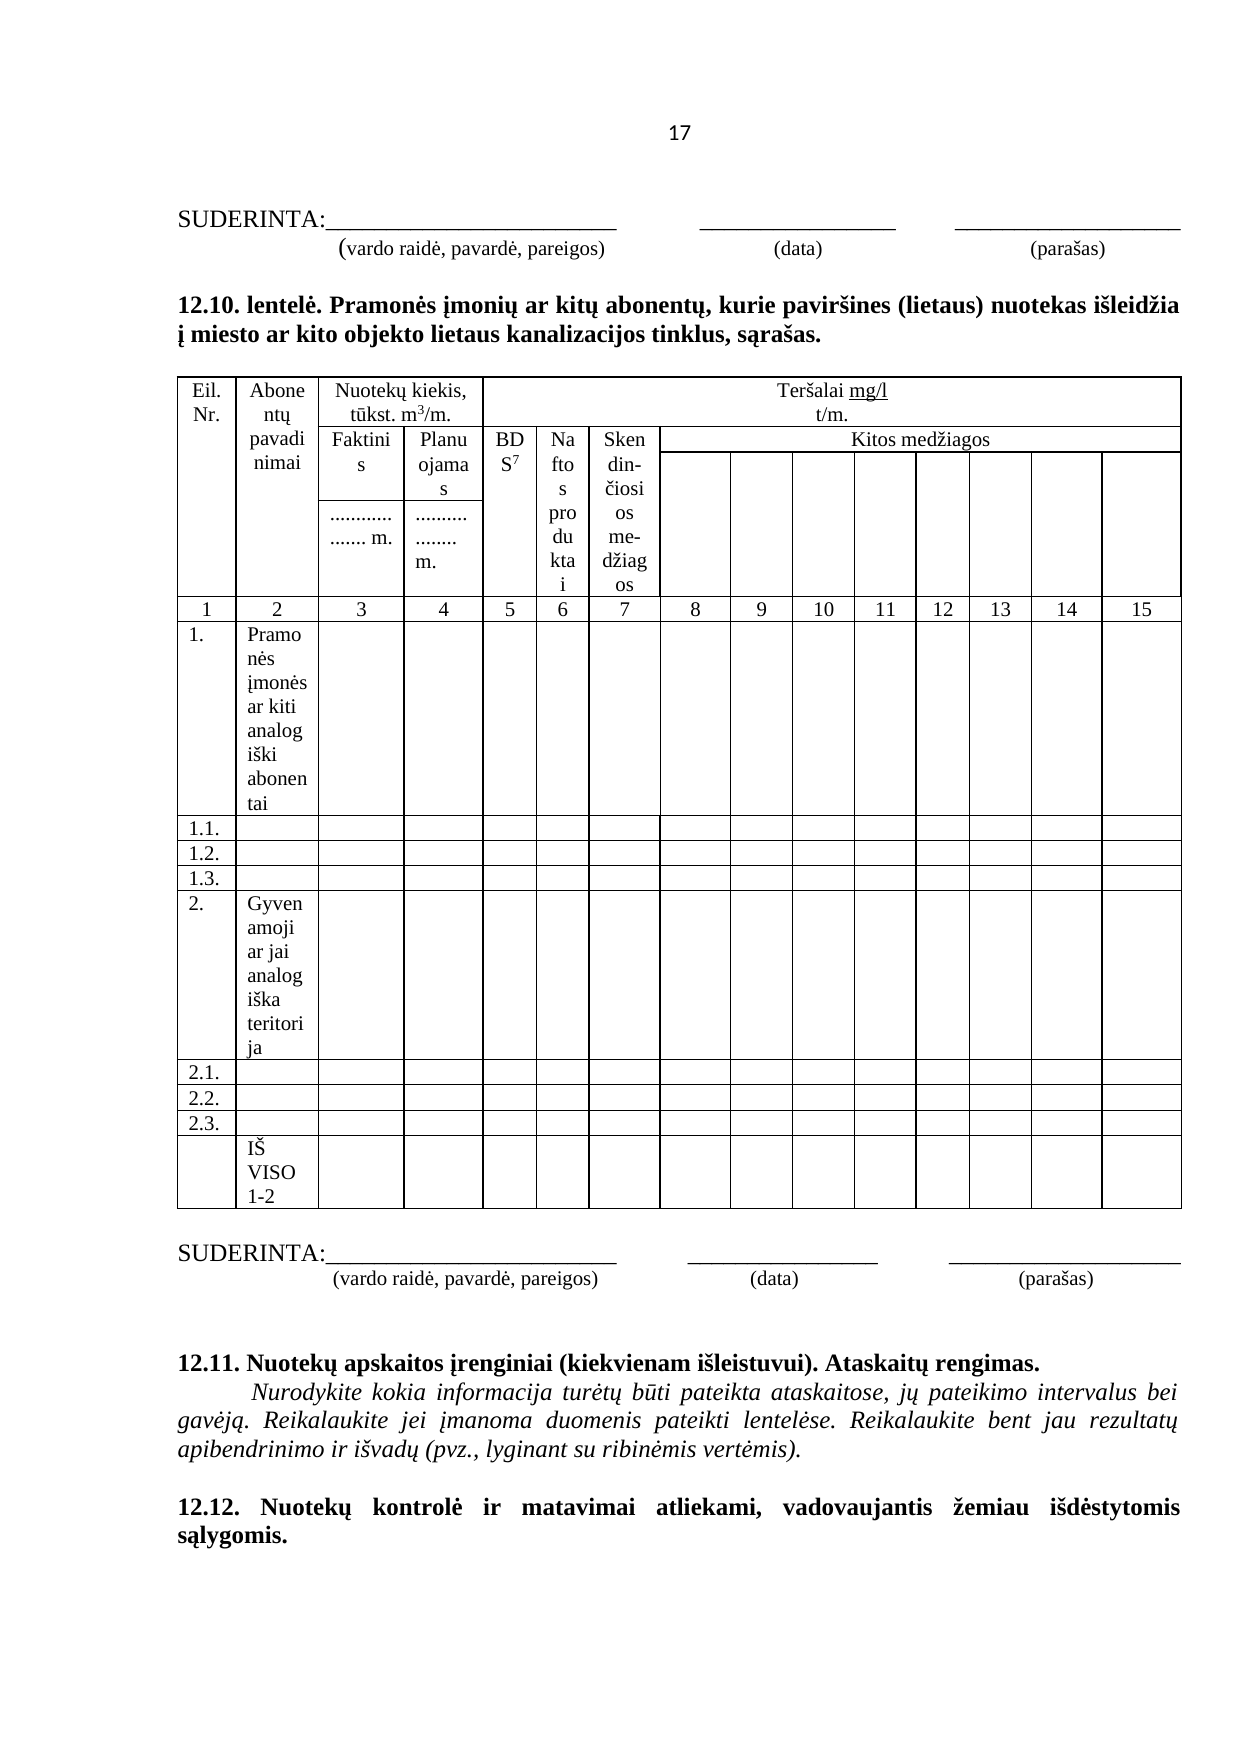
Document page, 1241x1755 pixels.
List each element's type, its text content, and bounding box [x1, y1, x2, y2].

table_cell [1103, 1085, 1181, 1109]
table_cell [1032, 841, 1101, 865]
table_cell [484, 622, 536, 814]
table_cell 2. [178, 891, 235, 1059]
table_cell [1032, 1136, 1101, 1208]
table_cell Gyvenamoji ar jai analogiška teritorija [237, 891, 318, 1059]
table_cell [917, 453, 969, 596]
table_cell [917, 1060, 969, 1084]
table_cell Skendin-čiosios me- džiagos [590, 427, 659, 596]
table_cell Naftos produktai [537, 427, 588, 596]
table_cell [1103, 891, 1181, 1059]
table_header Nuotekų kiekis, tūkst. m3/m. [319, 378, 482, 426]
table_cell [1032, 453, 1101, 596]
table_cell 10 [793, 597, 854, 621]
table_cell [793, 841, 854, 865]
table_cell 3 [319, 597, 403, 621]
table_cell [405, 816, 482, 839]
table_cell [319, 1060, 403, 1084]
table_cell [484, 891, 536, 1059]
table_cell 1.1. [178, 816, 235, 839]
table_header Abonentų pavadinimai [237, 378, 318, 596]
table_cell [1103, 1111, 1181, 1134]
table_header Teršalai mg/l t/m. [484, 378, 1180, 426]
table_cell [855, 816, 915, 839]
table_cell [484, 1136, 536, 1208]
table_cell [661, 1060, 730, 1084]
table_cell [970, 866, 1031, 890]
text (vardo raidė, pavardė, pareigos) (data) (parašas) [177, 1266, 1181, 1290]
table_cell 4 [405, 597, 482, 621]
table_cell 15 [1103, 597, 1181, 621]
table_cell [917, 1085, 969, 1109]
table_cell [1032, 622, 1101, 814]
table_cell ................... m. [319, 501, 403, 596]
table_cell [731, 891, 792, 1059]
table_cell [731, 1111, 792, 1134]
table_cell [855, 1111, 915, 1134]
table_cell [793, 622, 854, 814]
table_cell [590, 866, 659, 890]
table_cell [319, 891, 403, 1059]
table_cell 14 [1032, 597, 1101, 621]
table_cell [319, 622, 403, 814]
table_cell [484, 1085, 536, 1109]
table_cell [855, 891, 915, 1059]
table_cell [661, 453, 730, 596]
table_cell [590, 622, 660, 814]
table_cell [731, 866, 792, 890]
table_cell [590, 891, 659, 1059]
table_cell [405, 622, 482, 814]
table_cell [1103, 622, 1181, 814]
table_cell [661, 841, 730, 865]
table_cell IŠ VISO 1-2 [237, 1136, 318, 1208]
table_cell [661, 1085, 730, 1109]
text SUDERINTA: [177, 1238, 1181, 1266]
table_cell [855, 841, 915, 865]
table_cell [537, 622, 588, 814]
table_cell BDS7 [484, 427, 536, 596]
table_cell [917, 816, 969, 839]
table_cell [855, 453, 915, 596]
table_cell [1103, 1060, 1181, 1084]
table_cell [484, 841, 536, 865]
table_cell [237, 841, 318, 865]
table_cell 2 [237, 597, 318, 621]
table_cell 13 [970, 597, 1031, 621]
table_cell [590, 1136, 659, 1208]
table_cell [405, 1060, 482, 1084]
table_cell 2.2. [178, 1085, 235, 1109]
table_cell 2.1. [178, 1060, 235, 1084]
table_cell 7 [590, 597, 660, 621]
table_cell [405, 1085, 482, 1109]
table_cell [855, 1085, 915, 1109]
text 12.11. Nuotekų apskaitos įrenginiai (kiekvienam išleistuvui). Ataskaitų rengimas. [177, 1348, 1181, 1377]
table_cell [731, 453, 792, 596]
table_cell [917, 866, 969, 890]
table_cell [1032, 1111, 1101, 1134]
table_cell [970, 891, 1031, 1059]
table_cell 2.3. [178, 1111, 235, 1134]
table_cell [661, 1136, 730, 1208]
table_cell [484, 1060, 536, 1084]
table_cell [917, 1136, 969, 1208]
table_cell [537, 1085, 588, 1109]
table_cell [661, 891, 730, 1059]
table_cell [237, 1111, 318, 1134]
text Nurodykite kokia informacija turėtų būti pateikta ataskaitose, jų pateikimo intervalus bei gavėją. Reikalaukite jei įmanoma duomenis pateikti lentelėse. Reikalaukite bent jau rezultatų apibendrinimo ir išvadų (pvz., lyginant su ribinėmis vertėmis). [177, 1377, 1181, 1463]
table_cell [661, 1111, 730, 1134]
table_cell [405, 891, 482, 1059]
table_cell [1103, 816, 1181, 839]
table_cell [537, 816, 588, 839]
table_cell 9 [731, 597, 792, 621]
table_cell [793, 1060, 854, 1084]
table_cell .................. m. [405, 501, 482, 596]
table_cell [731, 816, 792, 839]
table_cell [970, 816, 1031, 839]
table_header Eil. Nr. [178, 378, 235, 596]
table_cell 12 [917, 597, 969, 621]
table_cell [970, 1111, 1031, 1134]
table_cell [970, 1060, 1031, 1084]
table_cell [793, 1136, 854, 1208]
table_cell [405, 866, 482, 890]
table_cell 1.3. [178, 866, 235, 890]
table_cell [1032, 866, 1101, 890]
table_cell [319, 816, 403, 839]
table_cell [590, 1085, 659, 1109]
table_cell [731, 1085, 792, 1109]
table_cell [855, 1136, 915, 1208]
table_cell [661, 816, 730, 839]
table_cell [1103, 866, 1181, 890]
table_cell Planuojamas [405, 427, 482, 499]
table_cell [793, 453, 854, 596]
table_cell [1103, 841, 1181, 865]
table_cell 5 [484, 597, 536, 621]
table_cell [970, 622, 1031, 814]
table_cell 8 [661, 597, 730, 621]
text (vardo raidė, pavardė, pareigos) (data) (parašas) [177, 232, 1181, 261]
table_cell [855, 622, 915, 814]
table_cell [661, 866, 730, 890]
table_cell [590, 1111, 659, 1134]
table_cell [793, 1085, 854, 1109]
table_cell [319, 841, 403, 865]
table_cell [917, 622, 969, 814]
table_cell [537, 866, 588, 890]
table_cell [590, 841, 659, 865]
table_cell [731, 841, 792, 865]
text SUDERINTA: [177, 204, 1181, 232]
table_cell [178, 1136, 235, 1208]
table_cell [484, 1111, 536, 1134]
table_cell Kitos medžiagos [661, 427, 1180, 451]
text 12.10. lentelė. Pramonės įmonių ar kitų abonentų, kurie paviršines (lietaus) nuotekas išleidžia į miesto ar kito objekto lietaus kanalizacijos tinklus, sąrašas. [177, 290, 1181, 347]
table_cell [1032, 1085, 1101, 1109]
table_cell 1.2. [178, 841, 235, 865]
table_cell [970, 1136, 1031, 1208]
table_cell [970, 841, 1031, 865]
table_cell [917, 841, 969, 865]
table_cell [661, 622, 730, 814]
table_cell [537, 891, 588, 1059]
table_cell [405, 841, 482, 865]
table_cell [590, 1060, 659, 1084]
table_cell [970, 453, 1031, 596]
table_cell [537, 1111, 588, 1134]
table_cell [237, 816, 318, 839]
table_cell [1103, 1136, 1181, 1208]
table_cell [484, 866, 536, 890]
table_cell [970, 1085, 1031, 1109]
table_cell 6 [537, 597, 588, 621]
table_cell [405, 1111, 482, 1134]
table_cell [793, 866, 854, 890]
table_cell [917, 891, 969, 1059]
table_cell [537, 1060, 588, 1084]
table_cell [537, 841, 588, 865]
table_cell [793, 1111, 854, 1134]
table_cell [484, 816, 536, 839]
table_cell [237, 1060, 318, 1084]
table_cell [731, 1060, 792, 1084]
table_cell [405, 1136, 482, 1208]
table_cell [793, 816, 854, 839]
table_cell [237, 866, 318, 890]
table_cell Pramonės įmonės ar kiti analogiški abonentai [237, 622, 318, 814]
text 12.12. Nuotekų kontrolė ir matavimai atliekami, vadovaujantis žemiau išdėstytomis sąlygomis. [177, 1492, 1181, 1549]
table_cell [319, 1136, 403, 1208]
table_cell [590, 816, 659, 839]
table_cell [855, 1060, 915, 1084]
table_cell [731, 622, 792, 814]
table_cell [793, 891, 854, 1059]
table_cell [319, 1111, 403, 1134]
table_cell [1032, 891, 1101, 1059]
table_cell [855, 866, 915, 890]
table_cell 1 [178, 597, 235, 621]
table_cell [917, 1111, 969, 1134]
table_cell 11 [855, 597, 915, 621]
table_cell [319, 1085, 403, 1109]
table_cell 1. [178, 622, 235, 814]
table_cell [537, 1136, 588, 1208]
table_cell [1032, 816, 1101, 839]
table_cell [1032, 1060, 1101, 1084]
table_cell [237, 1085, 318, 1109]
table_cell [319, 866, 403, 890]
table_cell [1103, 453, 1180, 596]
table_cell Faktinis [319, 427, 403, 499]
table_cell [731, 1136, 792, 1208]
